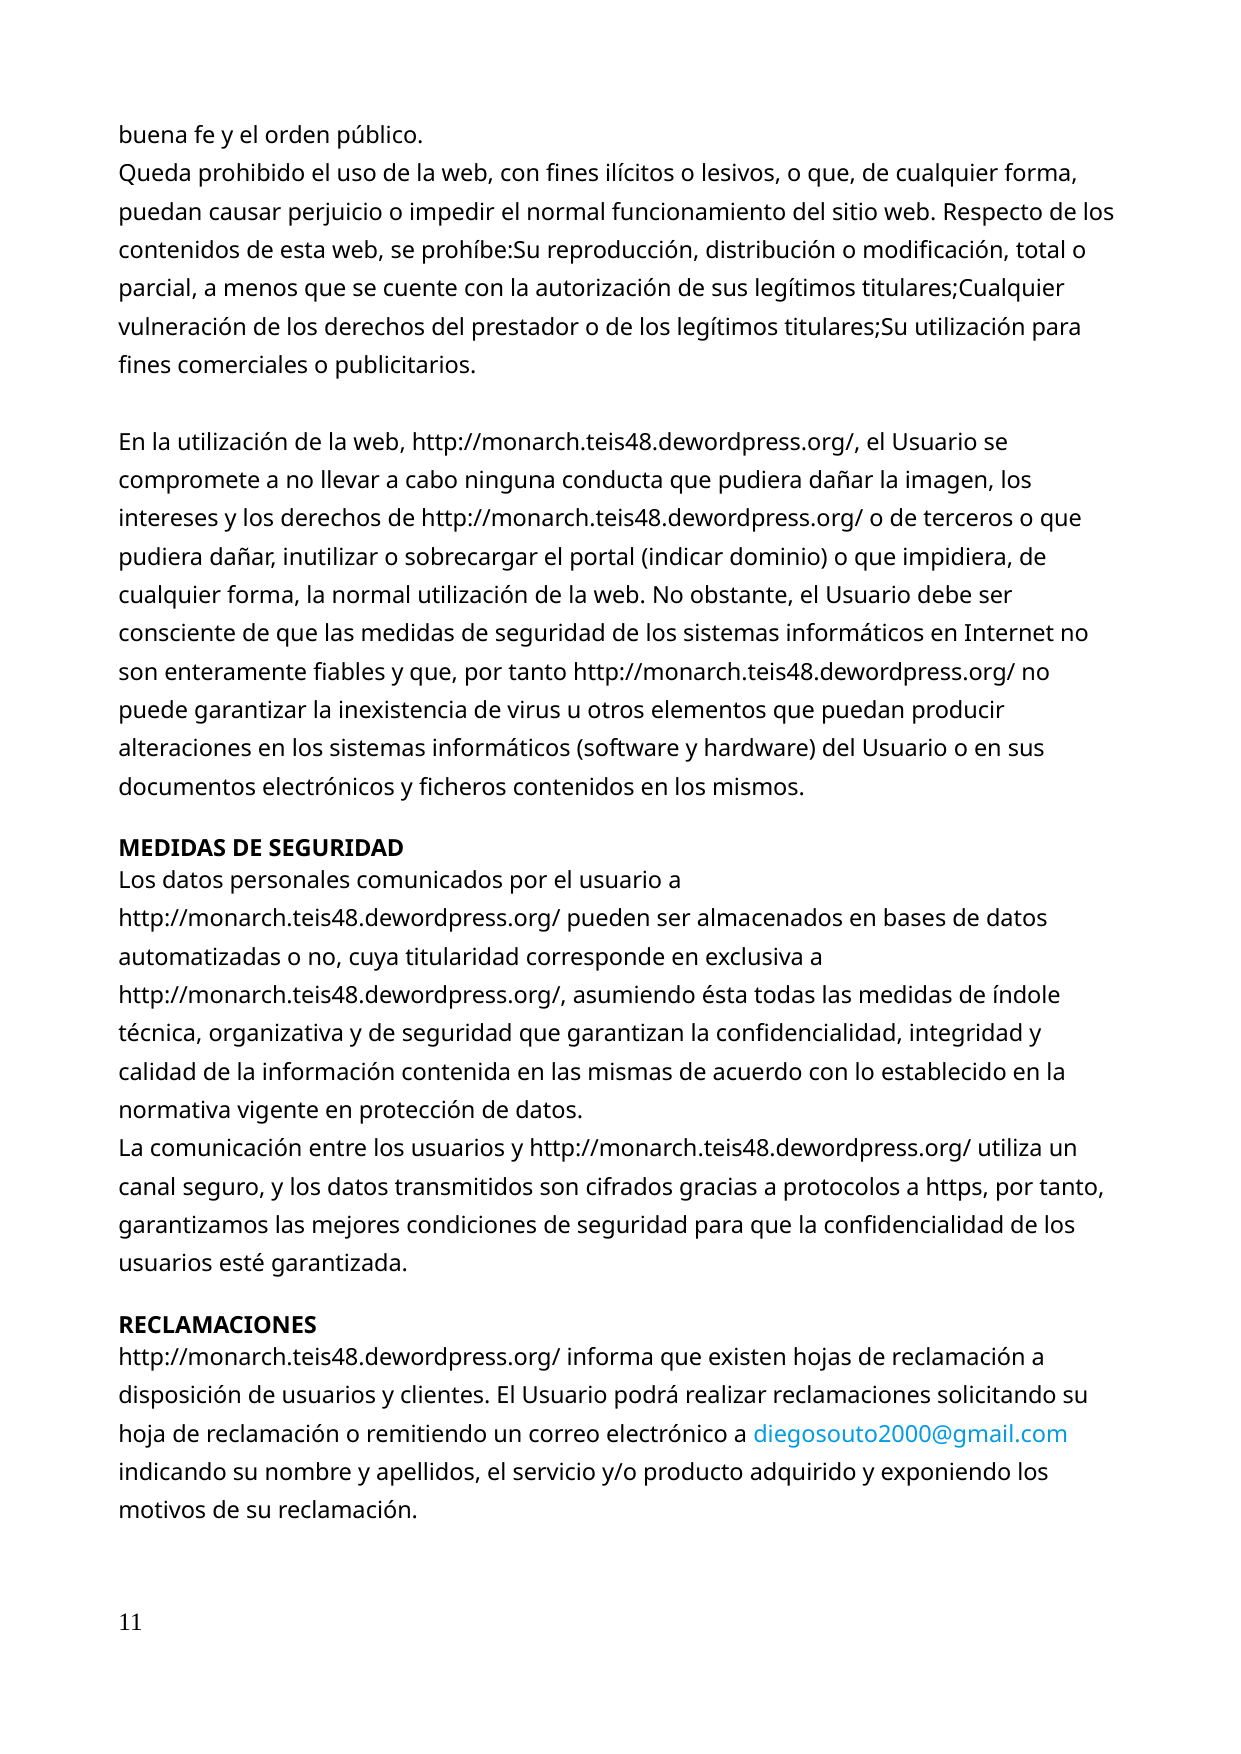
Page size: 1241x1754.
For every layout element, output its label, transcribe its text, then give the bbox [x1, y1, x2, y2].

subtitle MEDIDAS DE SEGURIDAD [118, 823, 1122, 863]
text Los datos personales comunicados por el usuario a http://monarch.teis48.dewordpress.org/ pueden ser almacenados en bases de datos automatizadas o no, cuya titularidad corresponde en exclusiva a http://monarch.teis48.dewordpress.org/, asumiendo ésta todas las medidas de índole técnica, organizativa y de seguridad que garantizan la confidencialidad, integridad y calidad de la información contenida en las mismas de acuerdo con lo establecido en la normativa vigente en protección de datos. La comunicación entre los usuarios y http://monarch.teis48.dewordpress.org/ utiliza un canal seguro, y los datos transmitidos son cifrados gracias a protocolos a https, por tanto, garantizamos las mejores condiciones de seguridad para que la confidencialidad de los usuarios esté garantizada. [118, 863, 1122, 1279]
text http://monarch.teis48.dewordpress.org/ informa que existen hojas de reclamación a disposición de usuarios y clientes. El Usuario podrá realizar reclamaciones solicitando su hoja de reclamación o remitiendo un correo electrónico a diegosouto2000@gmail.com indicando su nombre y apellidos, el servicio y/o producto adquirido y exponiendo los motivos de su reclamación. [118, 1340, 1122, 1564]
subtitle RECLAMACIONES [118, 1299, 1122, 1340]
text buena fe y el orden público. Queda prohibido el uso de la web, con fines ilícitos o lesivos, o que, de cualquier forma, puedan causar perjuicio o impedir el normal funcionamiento del sitio web. Respecto de los contenidos de esta web, se prohíbe:Su reproducción, distribución o modificación, total o parcial, a menos que se cuente con la autorización de sus legítimos titulares;Cualquier vulneración de los derechos del prestador o de los legítimos titulares;Su utilización para fines comerciales o publicitarios. En la utilización de la web, http://monarch.teis48.dewordpress.org/, el Usuario se compromete a no llevar a cabo ninguna conducta que pudiera dañar la imagen, los intereses y los derechos de http://monarch.teis48.dewordpress.org/ o de terceros o que pudiera dañar, inutilizar o sobrecargar el portal (indicar dominio) o que impidiera, de cualquier forma, la normal utilización de la web. No obstante, el Usuario debe ser consciente de que las medidas de seguridad de los sistemas informáticos en Internet no son enteramente fiables y que, por tanto http://monarch.teis48.dewordpress.org/ no puede garantizar la inexistencia de virus u otros elementos que puedan producir alteraciones en los sistemas informáticos (software y hardware) del Usuario o en sus documentos electrónicos y ficheros contenidos en los mismos. [118, 118, 1122, 802]
